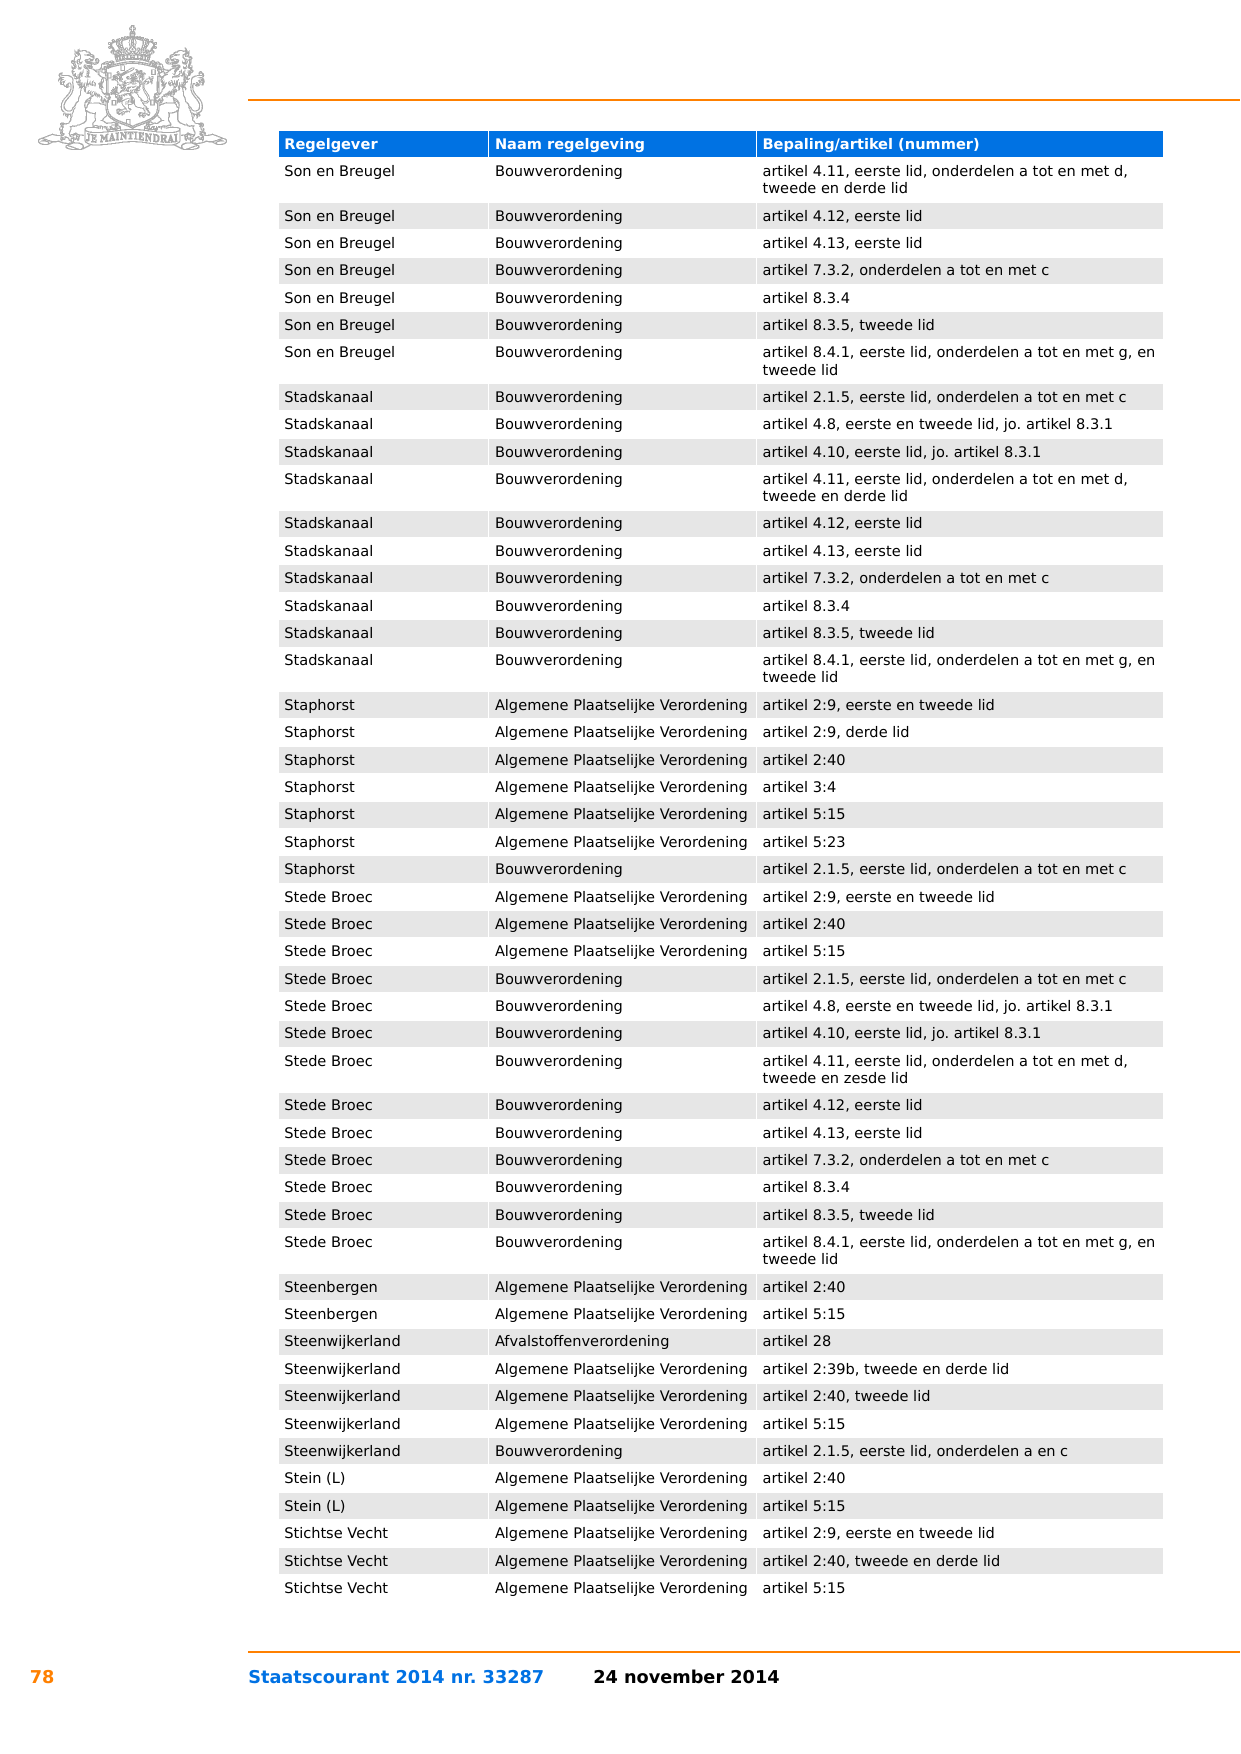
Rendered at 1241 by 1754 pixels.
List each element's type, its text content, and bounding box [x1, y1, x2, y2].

table_cell artikel 8.3.4 [757, 285, 1163, 311]
table_cell Son en Breugel [279, 312, 488, 339]
table_cell artikel 2:40 [757, 911, 1163, 937]
table_header Naam regelgeving [489, 131, 756, 157]
table_cell Steenbergen [279, 1274, 488, 1300]
table_cell artikel 5:23 [757, 829, 1163, 855]
table_cell artikel 8.4.1, eerste lid, onderdelen a tot en met g, en tweede lid [757, 648, 1163, 691]
table_cell Stadskanaal [279, 511, 488, 537]
table_cell Bouwverordening [489, 856, 756, 883]
table_cell artikel 5:15 [757, 1411, 1163, 1437]
table_cell Algemene Plaatselijke Verordening [489, 719, 756, 746]
table_cell Bouwverordening [489, 340, 756, 383]
table_cell Bouwverordening [489, 1202, 756, 1228]
table_cell Algemene Plaatselijke Verordening [489, 1274, 756, 1300]
table_cell artikel 8.4.1, eerste lid, onderdelen a tot en met g, en tweede lid [757, 1230, 1163, 1273]
table_cell artikel 2.1.5, eerste lid, onderdelen a tot en met c [757, 966, 1163, 992]
table_cell Bouwverordening [489, 648, 756, 691]
table_cell artikel 5:15 [757, 939, 1163, 965]
table_cell Bouwverordening [489, 511, 756, 537]
table_cell Steenwijkerland [279, 1384, 488, 1410]
table_cell Stadskanaal [279, 565, 488, 592]
table_cell artikel 4.13, eerste lid [757, 538, 1163, 564]
table_cell Stichtse Vecht [279, 1575, 488, 1602]
table_cell Bouwverordening [489, 1175, 756, 1201]
table_cell artikel 7.3.2, onderdelen a tot en met c [757, 565, 1163, 592]
table_cell Bouwverordening [489, 230, 756, 256]
table_cell Bouwverordening [489, 1147, 756, 1174]
table_cell Stadskanaal [279, 466, 488, 509]
table_cell artikel 8.3.5, tweede lid [757, 312, 1163, 339]
table_cell Steenwijkerland [279, 1329, 488, 1355]
table_cell artikel 28 [757, 1329, 1163, 1355]
table_cell artikel 4.10, eerste lid, jo. artikel 8.3.1 [757, 439, 1163, 465]
table_cell Bouwverordening [489, 593, 756, 619]
table_cell Stede Broec [279, 966, 488, 992]
table_cell artikel 4.11, eerste lid, onderdelen a tot en met d, tweede en derde lid [757, 158, 1163, 202]
table_cell Stichtse Vecht [279, 1520, 488, 1547]
table_cell Staphorst [279, 719, 488, 746]
table_cell Stadskanaal [279, 593, 488, 619]
table_cell Staphorst [279, 774, 488, 801]
table_cell Bouwverordening [489, 993, 756, 1020]
table_cell Steenwijkerland [279, 1411, 488, 1437]
table_cell Steenwijkerland [279, 1438, 488, 1464]
table_cell Stede Broec [279, 1175, 488, 1201]
table_cell Staphorst [279, 692, 488, 718]
table_cell artikel 2:40 [757, 747, 1163, 773]
table_cell Bouwverordening [489, 158, 756, 202]
table_cell Bouwverordening [489, 439, 756, 465]
table_cell Stede Broec [279, 939, 488, 965]
table_cell Stede Broec [279, 993, 488, 1020]
table_cell Bouwverordening [489, 1230, 756, 1273]
table_cell Stede Broec [279, 1048, 488, 1091]
table_cell Bouwverordening [489, 203, 756, 229]
table_cell artikel 2:40, tweede en derde lid [757, 1548, 1163, 1574]
table_cell Stadskanaal [279, 620, 488, 647]
table_cell Staphorst [279, 856, 488, 883]
table_cell Bouwverordening [489, 466, 756, 509]
table_cell Stadskanaal [279, 439, 488, 465]
table_header Bepaling/artikel (nummer) [757, 131, 1163, 157]
table_cell Staphorst [279, 747, 488, 773]
table_cell artikel 8.3.5, tweede lid [757, 620, 1163, 647]
table_cell artikel 3:4 [757, 774, 1163, 801]
table_cell artikel 2:9, eerste en tweede lid [757, 692, 1163, 718]
table_cell artikel 2.1.5, eerste lid, onderdelen a tot en met c [757, 856, 1163, 883]
table_cell artikel 8.3.4 [757, 1175, 1163, 1201]
table_cell artikel 4.12, eerste lid [757, 511, 1163, 537]
table_cell Algemene Plaatselijke Verordening [489, 1493, 756, 1519]
picture [38, 25, 227, 150]
table_cell Algemene Plaatselijke Verordening [489, 1466, 756, 1492]
table_cell Son en Breugel [279, 158, 488, 202]
table_cell Steenbergen [279, 1301, 488, 1328]
table_cell Bouwverordening [489, 1048, 756, 1091]
table_cell Son en Breugel [279, 285, 488, 311]
table_cell artikel 2:39b, tweede en derde lid [757, 1356, 1163, 1382]
table_cell Steenwijkerland [279, 1356, 488, 1382]
table_cell artikel 5:15 [757, 1301, 1163, 1328]
table_cell Bouwverordening [489, 1120, 756, 1146]
table_cell Staphorst [279, 802, 488, 828]
table_cell artikel 4.13, eerste lid [757, 230, 1163, 256]
table_cell Stede Broec [279, 1093, 488, 1119]
table_cell Algemene Plaatselijke Verordening [489, 1411, 756, 1437]
table_cell Algemene Plaatselijke Verordening [489, 1548, 756, 1574]
table_cell artikel 2:9, derde lid [757, 719, 1163, 746]
table_cell Algemene Plaatselijke Verordening [489, 911, 756, 937]
table_cell artikel 8.3.5, tweede lid [757, 1202, 1163, 1228]
table_cell artikel 5:15 [757, 1493, 1163, 1519]
table_cell Bouwverordening [489, 312, 756, 339]
table_cell Bouwverordening [489, 565, 756, 592]
table_cell artikel 4.11, eerste lid, onderdelen a tot en met d, tweede en zesde lid [757, 1048, 1163, 1091]
table_cell artikel 8.3.4 [757, 593, 1163, 619]
table_cell Bouwverordening [489, 1093, 756, 1119]
table_cell Stede Broec [279, 884, 488, 910]
table_cell Staphorst [279, 829, 488, 855]
table_cell artikel 4.12, eerste lid [757, 1093, 1163, 1119]
table_cell Son en Breugel [279, 230, 488, 256]
table_cell Bouwverordening [489, 620, 756, 647]
table_cell artikel 4.12, eerste lid [757, 203, 1163, 229]
table_cell Algemene Plaatselijke Verordening [489, 939, 756, 965]
table_cell artikel 2:9, eerste en tweede lid [757, 884, 1163, 910]
table_cell Bouwverordening [489, 1438, 756, 1464]
table_cell Stede Broec [279, 1202, 488, 1228]
table_cell artikel 2:40 [757, 1274, 1163, 1300]
table_cell Bouwverordening [489, 538, 756, 564]
table_cell artikel 4.13, eerste lid [757, 1120, 1163, 1146]
table_cell artikel 4.8, eerste en tweede lid, jo. artikel 8.3.1 [757, 411, 1163, 438]
table_cell Stadskanaal [279, 384, 488, 410]
table_cell Bouwverordening [489, 1021, 756, 1047]
table_cell Bouwverordening [489, 411, 756, 438]
table_cell Stede Broec [279, 1147, 488, 1174]
table_cell artikel 5:15 [757, 802, 1163, 828]
table_cell Algemene Plaatselijke Verordening [489, 802, 756, 828]
table_cell artikel 7.3.2, onderdelen a tot en met c [757, 1147, 1163, 1174]
table_cell Afvalstoffenverordening [489, 1329, 756, 1355]
table_cell Stede Broec [279, 1230, 488, 1273]
table_cell Bouwverordening [489, 384, 756, 410]
table_cell Bouwverordening [489, 966, 756, 992]
table_cell Algemene Plaatselijke Verordening [489, 1301, 756, 1328]
table_cell Son en Breugel [279, 203, 488, 229]
table_cell Stein (L) [279, 1493, 488, 1519]
table_cell Algemene Plaatselijke Verordening [489, 692, 756, 718]
table_cell artikel 4.8, eerste en tweede lid, jo. artikel 8.3.1 [757, 993, 1163, 1020]
table_cell Son en Breugel [279, 258, 488, 284]
table_cell Algemene Plaatselijke Verordening [489, 884, 756, 910]
table_cell artikel 2:9, eerste en tweede lid [757, 1520, 1163, 1547]
table_cell artikel 2:40, tweede lid [757, 1384, 1163, 1410]
table_cell Bouwverordening [489, 285, 756, 311]
table_cell artikel 2:40 [757, 1466, 1163, 1492]
table_cell Stein (L) [279, 1466, 488, 1492]
table_cell Stichtse Vecht [279, 1548, 488, 1574]
table_cell Stede Broec [279, 1120, 488, 1146]
table_cell Son en Breugel [279, 340, 488, 383]
table_cell artikel 7.3.2, onderdelen a tot en met c [757, 258, 1163, 284]
table_cell Stede Broec [279, 911, 488, 937]
table_cell artikel 2.1.5, eerste lid, onderdelen a tot en met c [757, 384, 1163, 410]
table_cell Stede Broec [279, 1021, 488, 1047]
table_cell Stadskanaal [279, 538, 488, 564]
table_cell Stadskanaal [279, 411, 488, 438]
table_cell Stadskanaal [279, 648, 488, 691]
table_cell Algemene Plaatselijke Verordening [489, 774, 756, 801]
table_cell artikel 5:15 [757, 1575, 1163, 1602]
table_cell artikel 2.1.5, eerste lid, onderdelen a en c [757, 1438, 1163, 1464]
table_cell Algemene Plaatselijke Verordening [489, 747, 756, 773]
table_cell Algemene Plaatselijke Verordening [489, 1575, 756, 1602]
table_cell artikel 8.4.1, eerste lid, onderdelen a tot en met g, en tweede lid [757, 340, 1163, 383]
table_cell Algemene Plaatselijke Verordening [489, 829, 756, 855]
table_cell artikel 4.11, eerste lid, onderdelen a tot en met d, tweede en derde lid [757, 466, 1163, 509]
table_cell Algemene Plaatselijke Verordening [489, 1384, 756, 1410]
table_cell Algemene Plaatselijke Verordening [489, 1356, 756, 1382]
table_cell Algemene Plaatselijke Verordening [489, 1520, 756, 1547]
table_cell Bouwverordening [489, 258, 756, 284]
table_header Regelgever [279, 131, 488, 157]
table_cell artikel 4.10, eerste lid, jo. artikel 8.3.1 [757, 1021, 1163, 1047]
